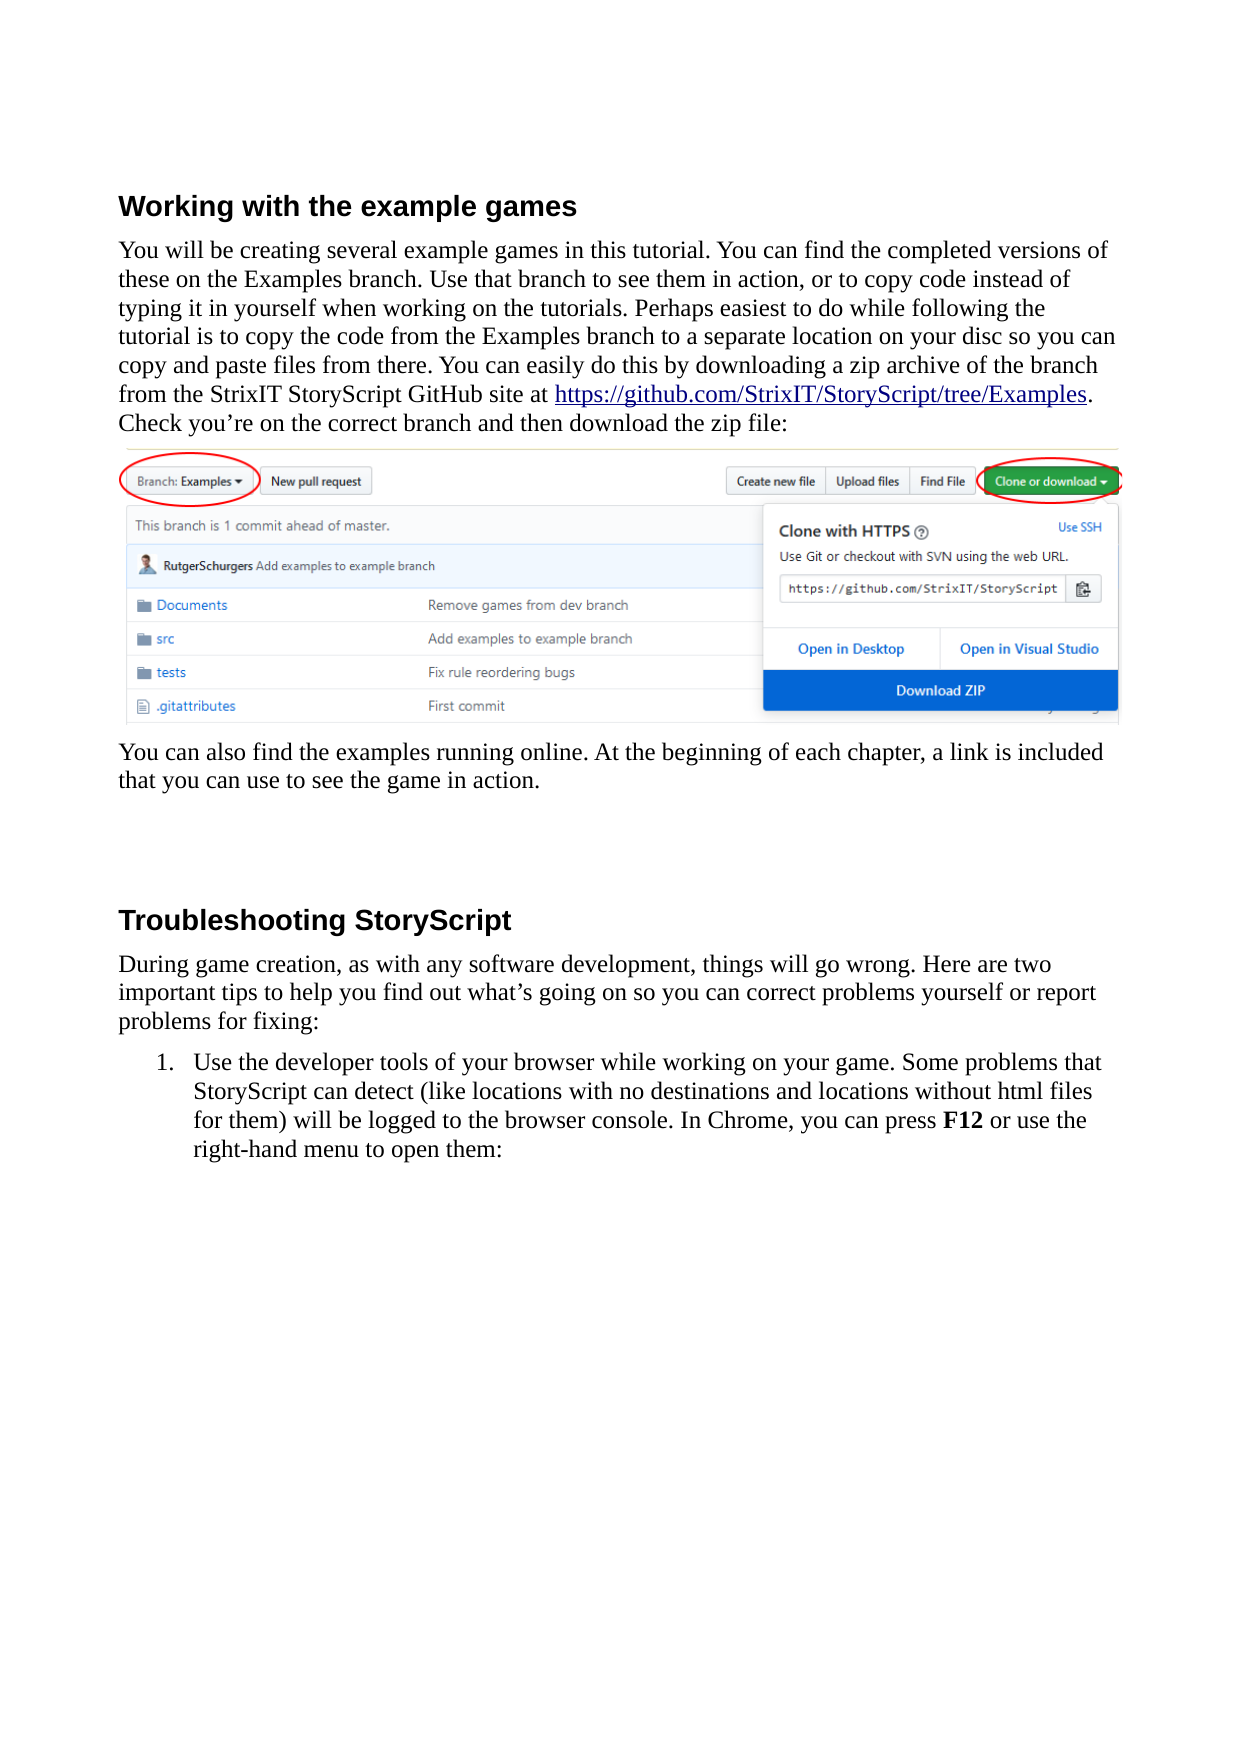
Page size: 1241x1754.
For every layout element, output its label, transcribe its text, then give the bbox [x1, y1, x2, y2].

text During game creation, as with any software development, things will go wrong. Here are two important tips to help you find out what’s going on so you can correct problems yourself or report problems for fixing: [118, 949, 1122, 1035]
subtitle Troubleshooting StoryScript [118, 903, 1122, 936]
text You will be creating several example games in this tutorial. You can find the completed versions of these on the Examples branch. Use that branch to see them in action, or to copy code instead of typing it in yourself when working on the tutorials. Perhaps easiest to do while following the tutorial is to copy the code from the Examples branch to a separate location on your disc so you can copy and paste files from there. You can easily do this by downloading a zip archive of the branch from the StrixIT StoryScript GitHub site at https://github.com/StrixIT/StoryScript/tree/Examples. Check you’re on the correct branch and then download the zip file: [118, 235, 1122, 436]
subtitle Working with the example games [118, 189, 1122, 223]
text You can also find the examples running online. At the beginning of each chapter, a link is included that you can use to see the game in action. [118, 737, 1122, 794]
list Use the developer tools of your browser while working on your game. Some problems that StoryScript can detect (like locations with no destinations and locations without html files for them) will be logged to the browser console. In Chrome, you can press F12 or use the right-hand menu to open them: [156, 1047, 1122, 1162]
